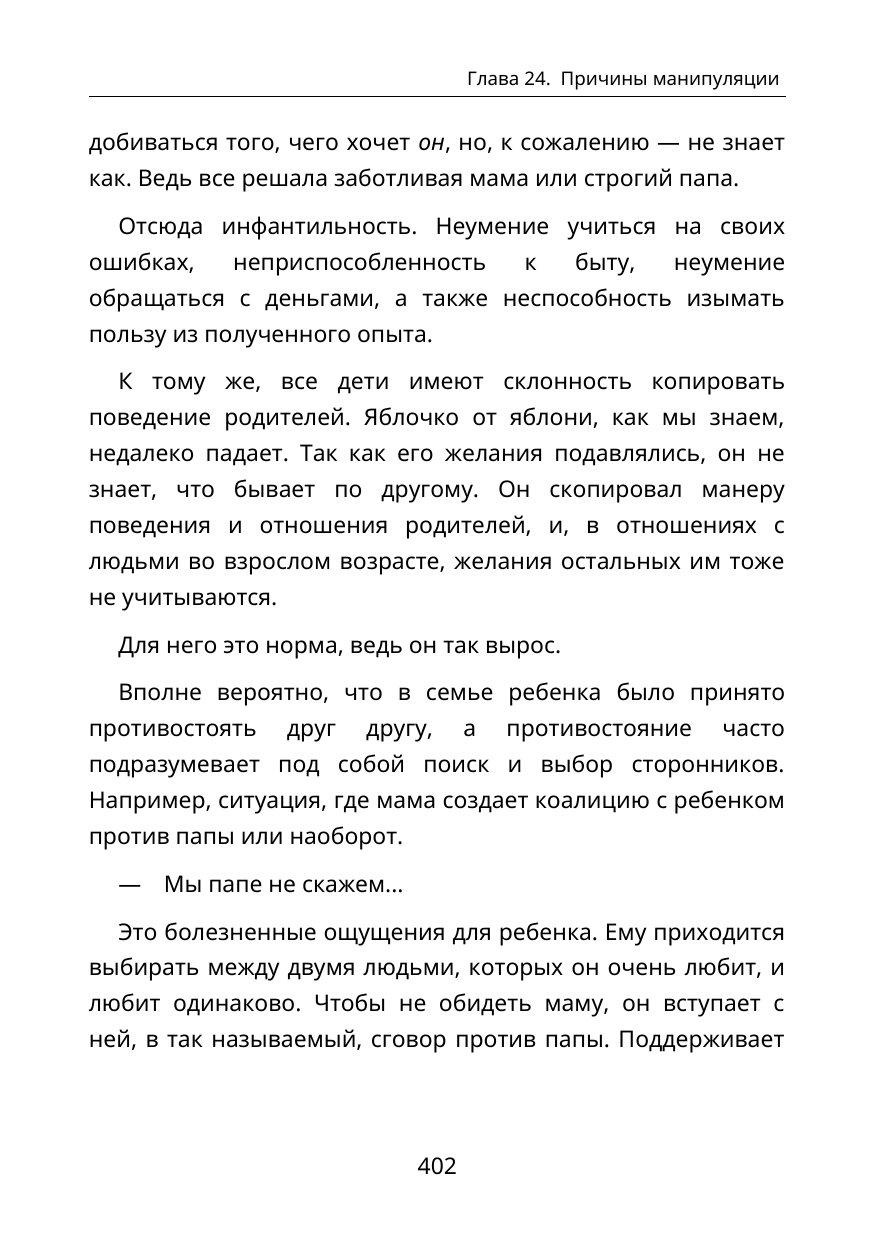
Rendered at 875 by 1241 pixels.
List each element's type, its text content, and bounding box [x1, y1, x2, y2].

text К тому же, все дети имеют склонность копировать поведение родителей. Яблочко от яблони, как мы знаем, недалеко падает. Так как его желания подавлялись, он не знает, что бывает по другому. Он скопировал манеру поведения и отношения родителей, и, в отношениях с людьми во взрослом возрасте, желания остальных им тоже не учитываются. [88, 365, 786, 612]
text Отсюда инфантильность. Неумение учиться на своих ошибках, неприспособленность к быту, неумение обращаться с деньгами, а также неспособность изымать пользу из полученного опыта. [88, 210, 786, 349]
list Мы папе не скажем... [88, 868, 786, 899]
text Для него это норма, ведь он так вырос. [88, 628, 786, 660]
text добиваться того, чего хочет он, но, к сожалению — не знает как. Ведь все решала заботливая мама или строгий папа. [88, 126, 786, 193]
text Это болезненные ощущения для ребенка. Ему приходится выбирать между двумя людьми, которых он очень любит, и любит одинаково. Чтобы не обидеть маму, он вступает с ней, в так называемый, сговор против папы. Поддерживает [88, 915, 786, 1054]
text Вполне вероятно, что в семье ребенка было принято противостоять друг другу, а противостояние часто подразумевает под собой поиск и выбор сторонников. Например, ситуация, где мама создает коалицию с ребенком против папы или наоборот. [88, 676, 786, 851]
